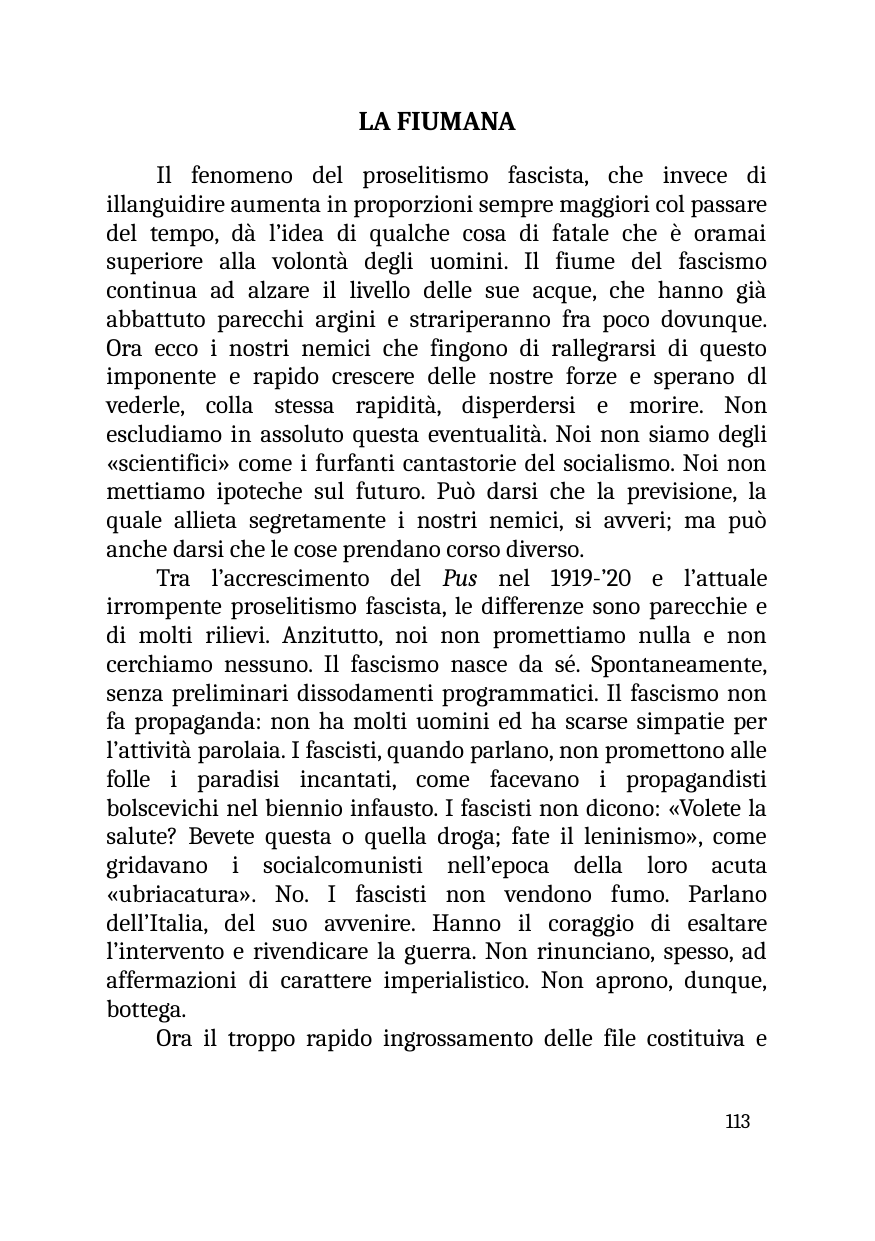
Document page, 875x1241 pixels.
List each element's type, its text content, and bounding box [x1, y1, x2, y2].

text Il fenomeno del proselitismo fascista, che invece di illanguidire aumenta in proporzioni sempre maggiori col passare del tempo, dà l’idea di qualche cosa di fatale che è oramai superiore alla volontà degli uomini. Il fiume del fascismo continua ad alzare il livello delle sue acque, che hanno già abbattuto parecchi argini e strariperanno fra poco dovunque. Ora ecco i nostri nemici che fingono di rallegrarsi di questo imponente e rapido crescere delle nostre forze e sperano dl vederle, colla stessa rapidità, disperdersi e morire. Non escludiamo in assoluto questa eventualità. Noi non siamo degli «scientifici» come i furfanti cantastorie del socialismo. Noi non mettiamo ipoteche sul futuro. Può darsi che la previsione, la quale allieta segretamente i nostri nemici, si avveri; ma può anche darsi che le cose prendano corso diverso. [106, 161, 768, 563]
subtitle LA FIUMANA [106, 106, 768, 137]
text Tra l’accrescimento del Pus nel 1919-’20 e l’attuale irrompente proselitismo fascista, le differenze sono parecchie e di molti rilievi. Anzitutto, noi non promettiamo nulla e non cerchiamo nessuno. Il fascismo nasce da sé. Spontaneamente, senza preliminari dissodamenti programmatici. Il fascismo non fa propaganda: non ha molti uomini ed ha scarse simpatie per l’attività parolaia. I fascisti, quando parlano, non promettono alle folle i paradisi incantati, come facevano i propagandisti bolscevichi nel biennio infausto. I fascisti non dicono: «Volete la salute? Bevete questa o quella droga; fate il leninismo», come gridavano i socialcomunisti nell’epoca della loro acuta «ubriacatura». No. I fascisti non vendono fumo. Parlano dell’Italia, del suo avvenire. Hanno il coraggio di esaltare l’intervento e rivendicare la guerra. Non rinunciano, spesso, ad affermazioni di carattere imperialistico. Non aprono, dunque, bottega. [106, 563, 768, 1023]
text Ora il troppo rapido ingrossamento delle file costituiva e [106, 1023, 768, 1052]
